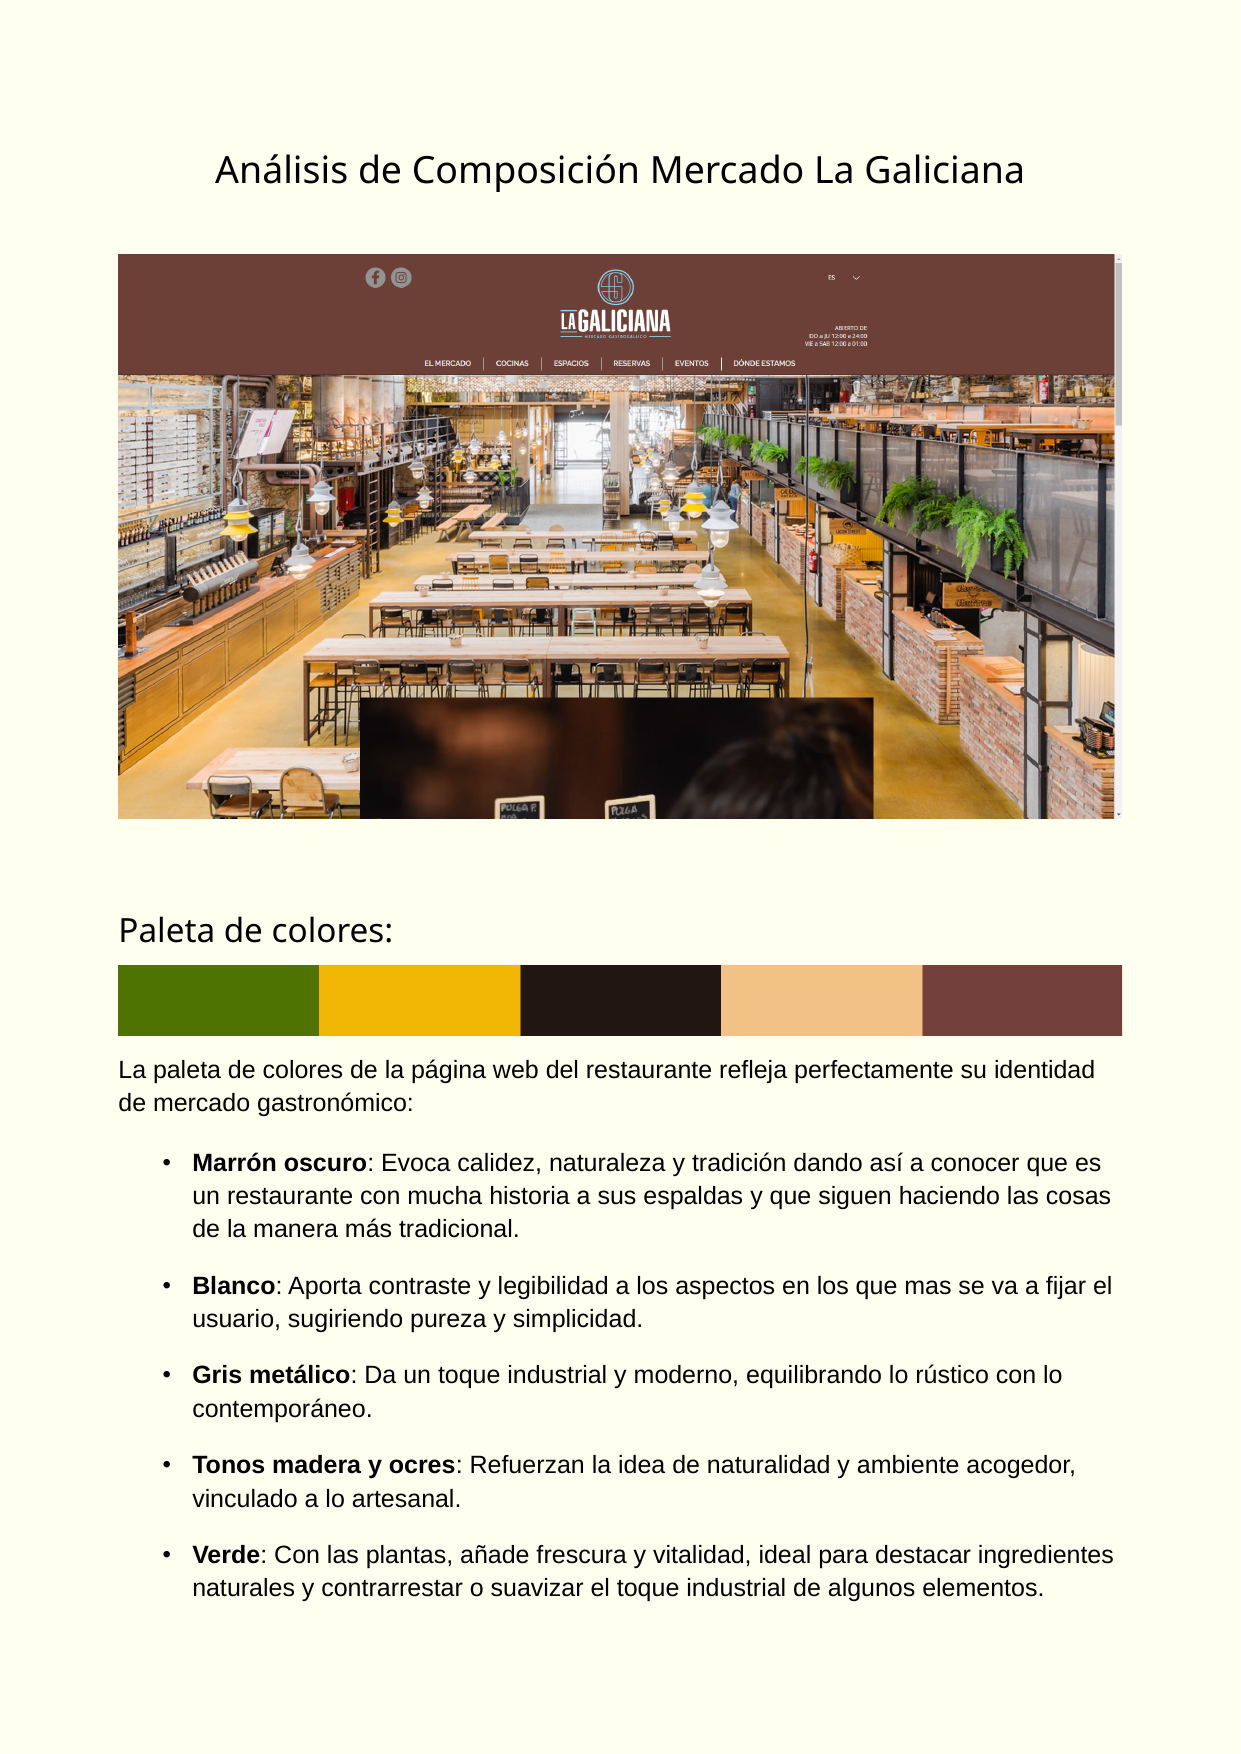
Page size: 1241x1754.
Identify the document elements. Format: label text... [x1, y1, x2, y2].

list Blanco: Aporta contraste y legibilidad a los aspectos en los que mas se va a fijar el usuario, sugiriendo pureza y simplicidad. [162, 1271, 1122, 1332]
subtitle Paleta de colores: [118, 907, 1122, 952]
list Gris metálico: Da un toque industrial y moderno, equilibrando lo rústico con lo contemporáneo. [162, 1361, 1122, 1422]
picture [118, 965, 1123, 1036]
list Marrón oscuro: Evoca calidez, naturaleza y tradición dando así a conocer que es un restaurante con mucha historia a sus espaldas y que siguen haciendo las cosas de la manera más tradicional. [162, 1148, 1122, 1243]
text La paleta de colores de la página web del restaurante refleja perfectamente su identidad de mercado gastronómico: [118, 1055, 1122, 1117]
picture [118, 254, 1123, 819]
list Verde: Con las plantas, añade frescura y vitalidad, ideal para destacar ingredientes naturales y contrarrestar o suavizar el toque industrial de algunos elementos. [162, 1540, 1122, 1602]
subtitle Análisis de Composición Mercado La Galiciana [118, 143, 1122, 194]
list Tonos madera y ocres: Refuerzan la idea de naturalidad y ambiente acogedor, vinculado a lo artesanal. [162, 1450, 1122, 1512]
